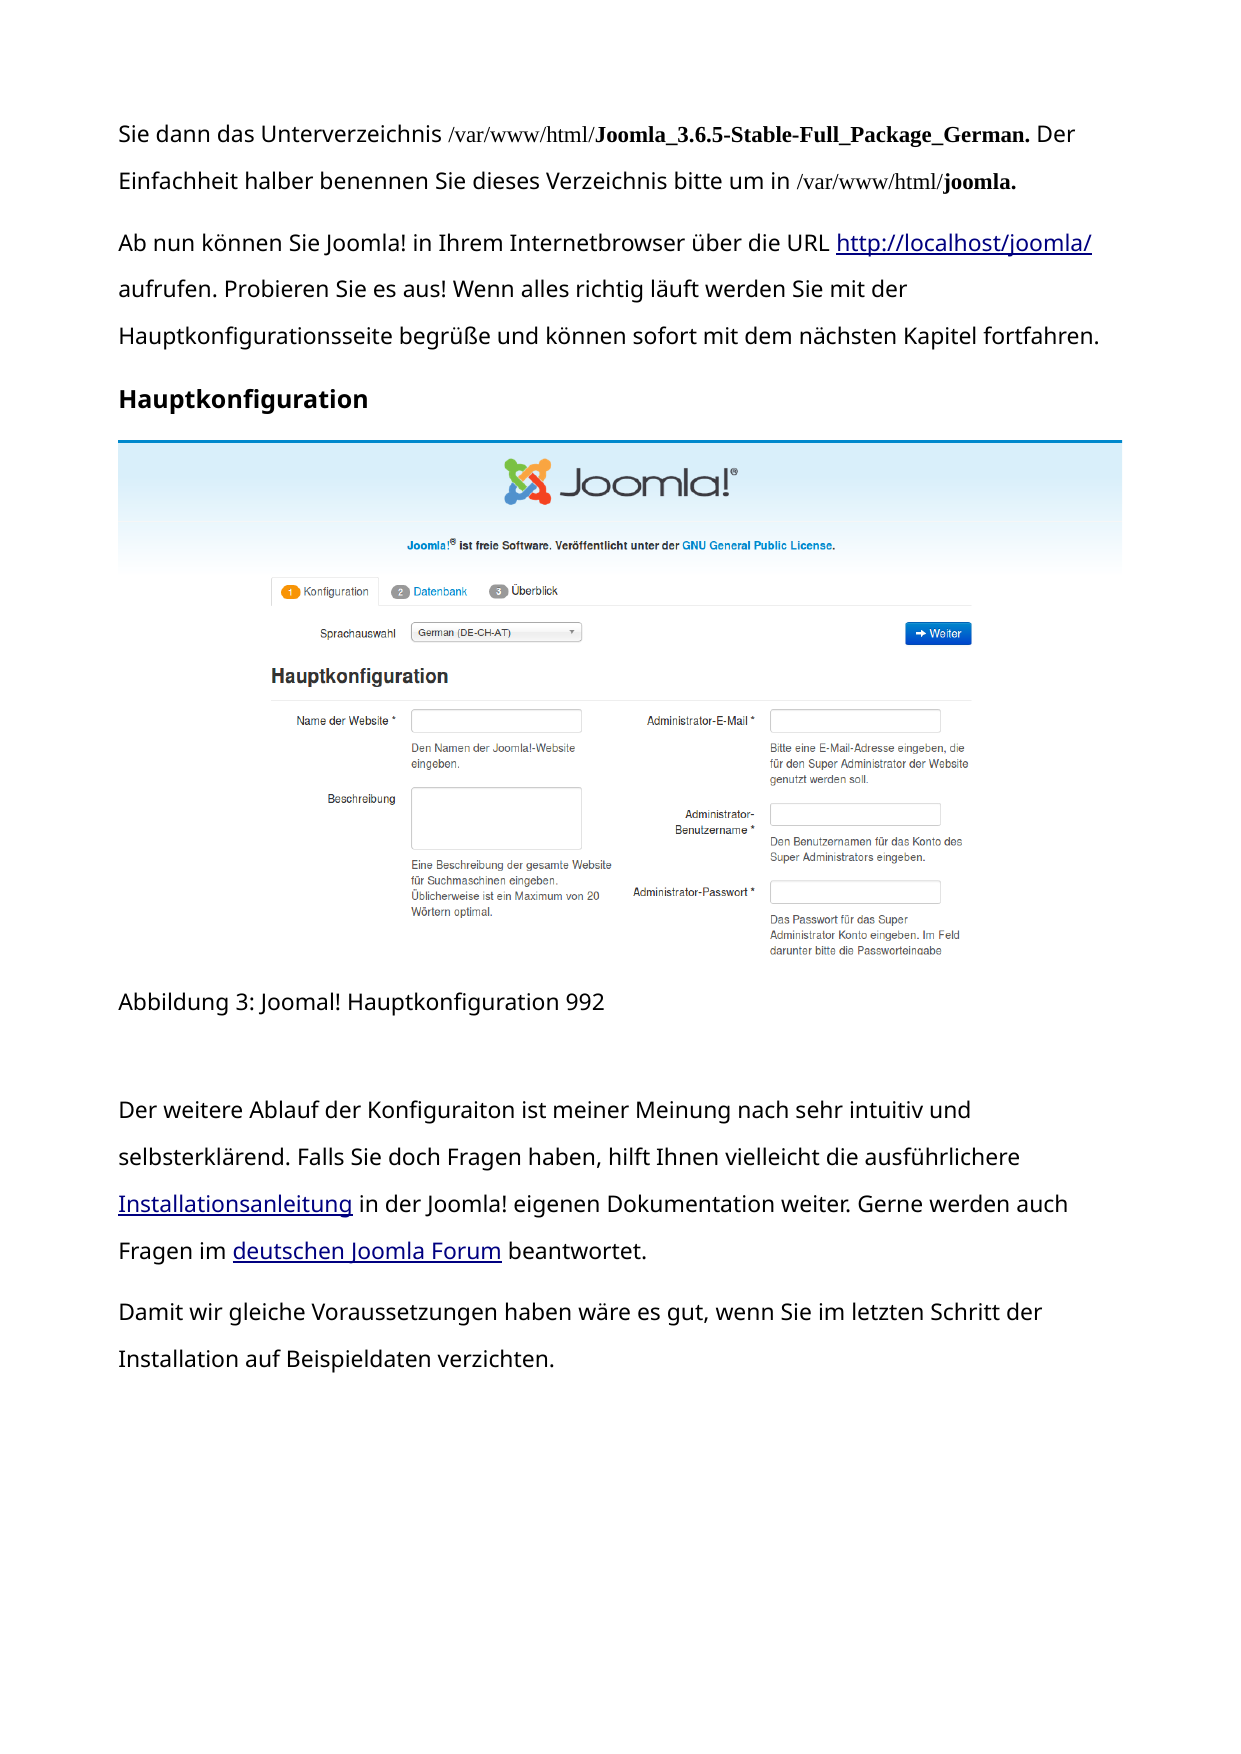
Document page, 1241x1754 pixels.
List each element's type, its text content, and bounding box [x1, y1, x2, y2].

picture [118, 444, 1123, 955]
subtitle Hauptkonfiguration [118, 382, 1122, 416]
text Der weitere Ablauf der Konfiguraiton ist meiner Meinung nach sehr intuitiv und selbsterklärend. Falls Sie doch Fragen haben, hilft Ihnen vielleicht die ausführlichere Installationsanleitung in der Joomla! eigenen Dokumentation weiter. Gerne werden auch Fragen im deutschen Joomla Forum beantwortet. [118, 1094, 1122, 1266]
text Damit wir gleiche Voraussetzungen haben wäre es gut, wenn Sie im letzten Schritt der Installation auf Beispieldaten verzichten. [118, 1296, 1122, 1374]
text Ab nun können Sie Joomla! in Ihrem Internetbrowser über die URL http://localhost/joomla/ aufrufen. Probieren Sie es aus! Wenn alles richtig läuft werden Sie mit der Hauptkonfigurationsseite begrüße und können sofort mit dem nächsten Kapitel fortfahren. [118, 226, 1122, 351]
text Abbildung 3: Joomal! Hauptkonfiguration 992 [118, 955, 1122, 1017]
text Sie dann das Unterverzeichnis /var/www/html/Joomla_3.6.5-Stable-Full_Package_German. Der Einfachheit halber benennen Sie dieses Verzeichnis bitte um in /var/www/html/joomla. [118, 118, 1122, 196]
